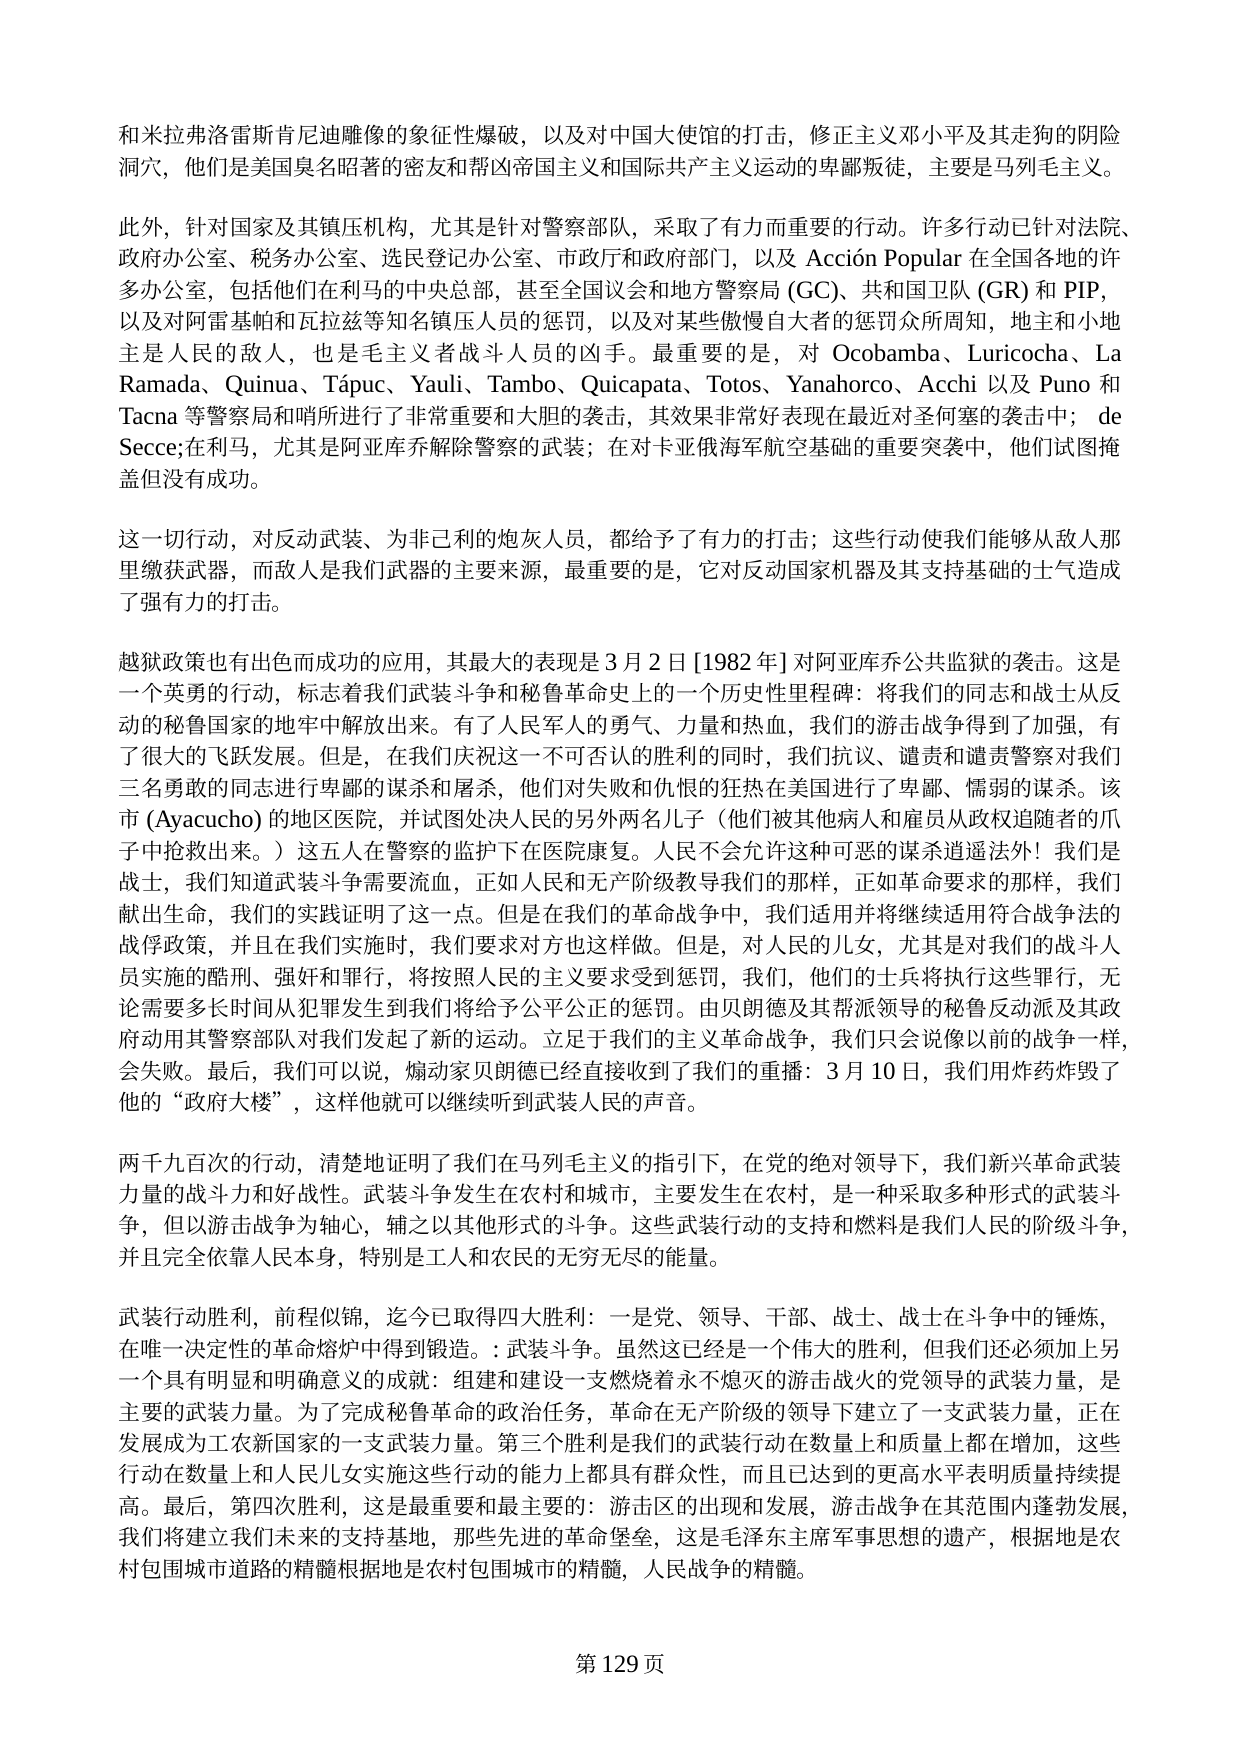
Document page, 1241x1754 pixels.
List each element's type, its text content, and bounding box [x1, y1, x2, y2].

text 武装行动胜利，前程似锦，迄今已取得四大胜利：一是党、领导、干部、战士、战士在斗争中的锤炼，在唯一决定性的革命熔炉中得到锻造。: 武装斗争。虽然这已经是一个伟大的胜利，但我们还必须加上另一个具有明显和明确意义的成就：组建和建设一支燃烧着永不熄灭的游击战火的党领导的武装力量，是主要的武装力量。为了完成秘鲁革命的政治任务，革命在无产阶级的领导下建立了一支武装力量，正在发展成为工农新国家的一支武装力量。第三个胜利是我们的武装行动在数量上和质量上都在增加，这些行动在数量上和人民儿女实施这些行动的能力上都具有群众性，而且已达到的更高水平表明质量持续提高。最后，第四次胜利，这是最重要和最主要的：游击区的出现和发展，游击战争在其范围内蓬勃发展，我们将建立我们未来的支持基地，那些先进的革命堡垒，这是毛泽东主席军事思想的遗产，根据地是农村包围城市道路的精髓根据地是农村包围城市的精髓，人民战争的精髓。 [118, 1300, 1122, 1583]
text 越狱政策也有出色而成功的应用，其最大的表现是3月2日 [1982年] 对阿亚库乔公共监狱的袭击。这是一个英勇的行动，标志着我们武装斗争和秘鲁革命史上的一个历史性里程碑：将我们的同志和战士从反动的秘鲁国家的地牢中解放出来。有了人民军人的勇气、力量和热血，我们的游击战争得到了加强，有了很大的飞跃发展。但是，在我们庆祝这一不可否认的胜利的同时，我们抗议、谴责和谴责警察对我们三名勇敢的同志进行卑鄙的谋杀和屠杀，他们对失败和仇恨的狂热在美国进行了卑鄙、懦弱的谋杀。该市 (Ayacucho) 的地区医院，并试图处决人民的另外两名儿子（他们被其他病人和雇员从政权追随者的爪子中抢救出来。）这五人在警察的监护下在医院康复。人民不会允许这种可恶的谋杀逍遥法外！我们是战士，我们知道武装斗争需要流血，正如人民和无产阶级教导我们的那样，正如革命要求的那样，我们献出生命，我们的实践证明了这一点。但是在我们的革命战争中，我们适用并将继续适用符合战争法的战俘政策，并且在我们实施时，我们要求对方也这样做。但是，对人民的儿女，尤其是对我们的战斗人员实施的酷刑、强奸和罪行，将按照人民的主义要求受到惩罚，我们，他们的士兵将执行这些罪行，无论需要多长时间从犯罪发生到我们将给予公平公正的惩罚。由贝朗德及其帮派领导的秘鲁反动派及其政府动用其警察部队对我们发起了新的运动。立足于我们的主义革命战争，我们只会说像以前的战争一样，会失败。最后，我们可以说，煽动家贝朗德已经直接收到了我们的重播：3月10日，我们用炸药炸毁了他的“政府大楼”，这样他就可以继续听到武装人民的声音。 [118, 645, 1122, 1117]
text 两千九百次的行动，清楚地证明了我们在马列毛主义的指引下，在党的绝对领导下，我们新兴革命武装力量的战斗力和好战性。武装斗争发生在农村和城市，主要发生在农村，是一种采取多种形式的武装斗争，但以游击战争为轴心，辅之以其他形式的斗争。这些武装行动的支持和燃料是我们人民的阶级斗争，并且完全依靠人民本身，特别是工人和农民的无穷无尽的能量。 [118, 1146, 1122, 1272]
text 和米拉弗洛雷斯肯尼迪雕像的象征性爆破，以及对中国大使馆的打击，修正主义邓小平及其走狗的阴险洞穴，他们是美国臭名昭著的密友和帮凶帝国主义和国际共产主义运动的卑鄙叛徒，主要是马列毛主义。 [118, 118, 1122, 181]
text 此外，针对国家及其镇压机构，尤其是针对警察部队，采取了有力而重要的行动。许多行动已针对法院、政府办公室、税务办公室、选民登记办公室、市政厅和政府部门，以及 Acción Popular 在全国各地的许多办公室，包括他们在利马的中央总部，甚至全国议会和地方警察局 (GC)、共和国卫队 (GR) 和 PIP，以及对阿雷基帕和瓦拉兹等知名镇压人员的惩罚，以及对某些傲慢自大者的惩罚众所周知，地主和小地主是人民的敌人，也是毛主义者战斗人员的凶手。最重要的是，对 Ocobamba、Luricocha、La Ramada、Quinua、Tápuc、Yauli、Tambo、Quicapata、Totos、Yanahorco、Acchi 以及 Puno 和 Tacna 等警察局和哨所进行了非常重要和大胆的袭击，其效果非常好表现在最近对圣何塞的袭击中； de Secce;在利马，尤其是阿亚库乔解除警察的武装；在对卡亚俄海军航空基础的重要突袭中，他们试图掩盖但没有成功。 [118, 210, 1122, 493]
text 这一切行动，对反动武装、为非己利的炮灰人员，都给予了有力的打击；这些行动使我们能够从敌人那里缴获武器，而敌人是我们武器的主要来源，最重要的是，它对反动国家机器及其支持基础的士气造成了强有力的打击。 [118, 522, 1122, 616]
